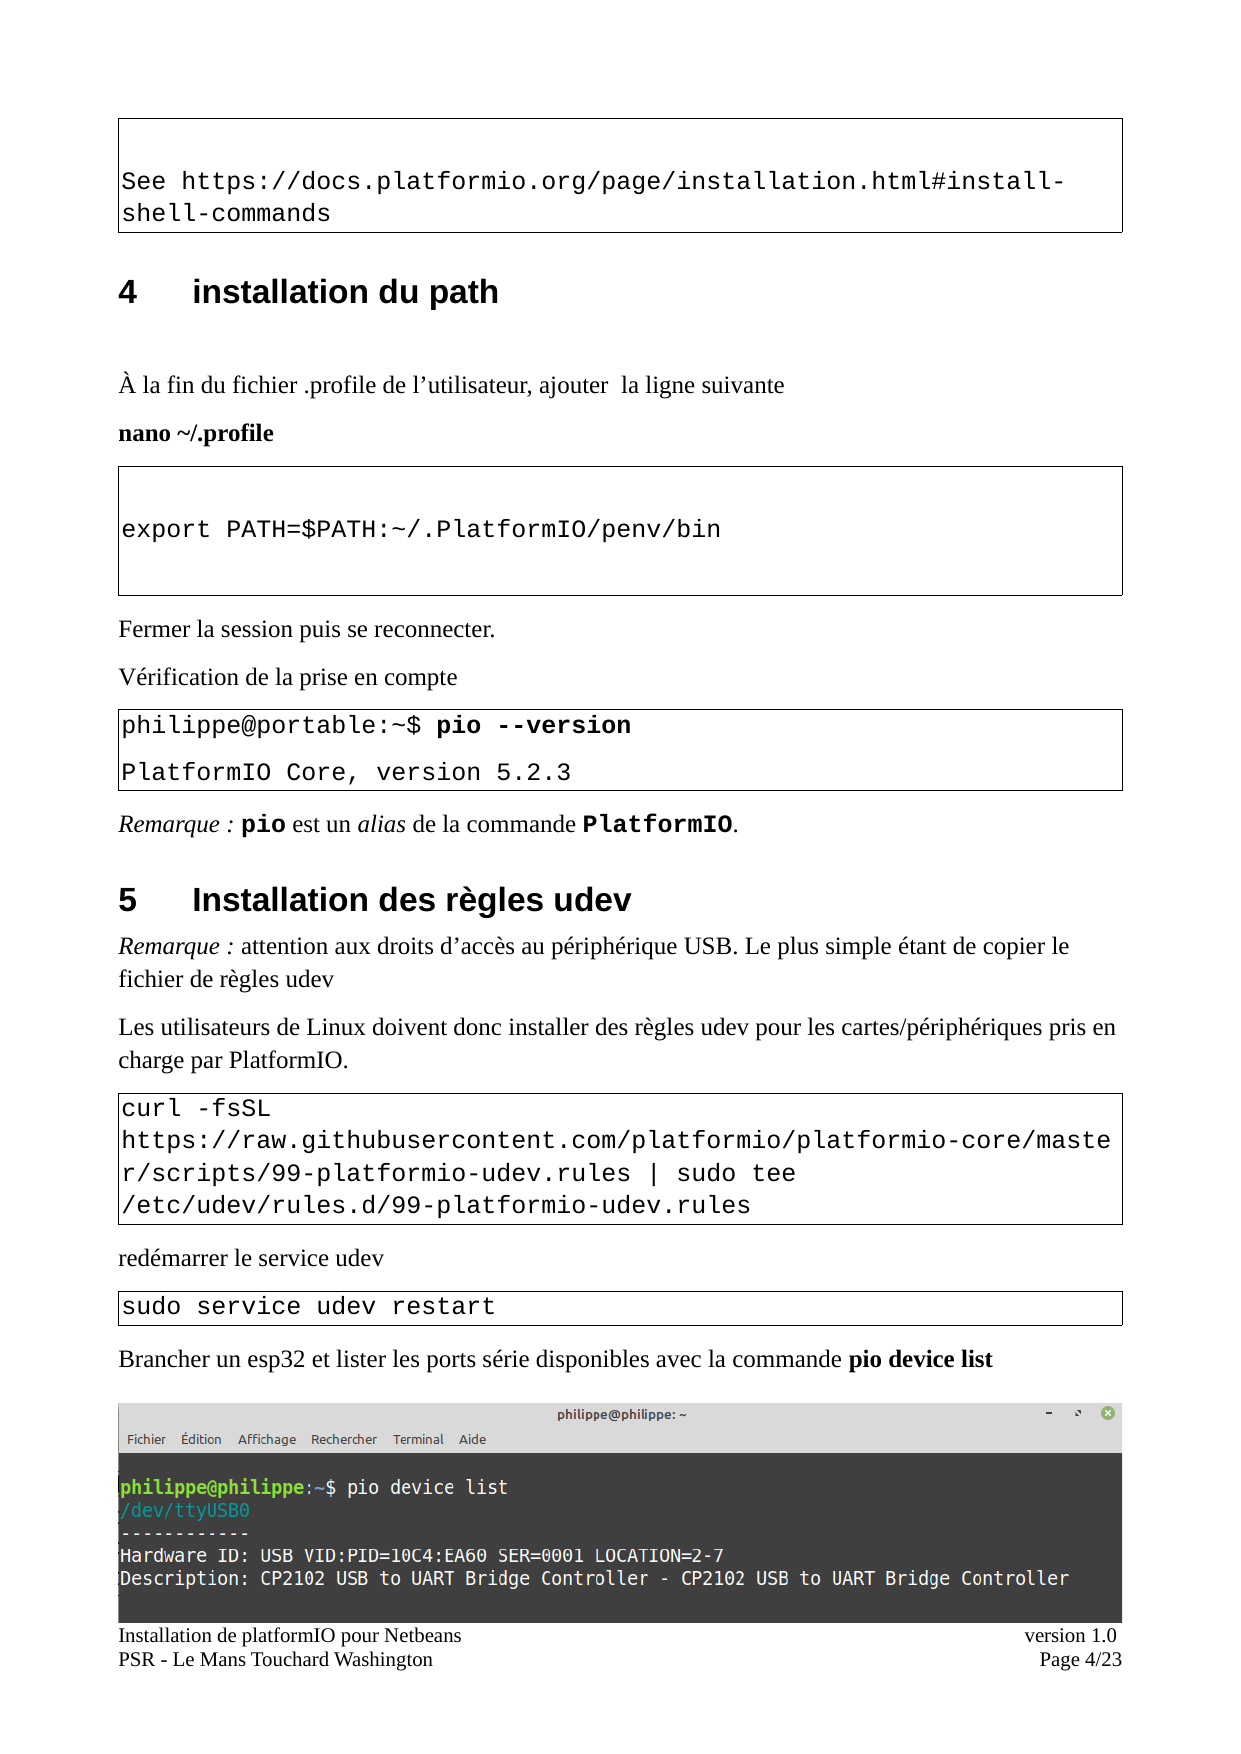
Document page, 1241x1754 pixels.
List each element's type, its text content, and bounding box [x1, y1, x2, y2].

subtitle Installation des règles udev [118, 880, 1122, 919]
text Fermer la session puis se reconnecter. [118, 614, 1122, 643]
text PlatformIO Core, version 5.2.3 [119, 756, 1122, 790]
text À la fin du fichier .profile de l’utilisateur, ajouter la ligne suivante [118, 370, 1122, 399]
picture [118, 1403, 1123, 1623]
text Remarque : pio est un alias de la commande PlatformIO. [118, 809, 1122, 840]
text export PATH=$PATH:~/.PlatformIO/penv/bin [119, 513, 1122, 544]
text nano ~/.profile [118, 418, 1122, 447]
text Vérification de la prise en compte [118, 662, 1122, 690]
text redémarrer le service udev [118, 1243, 1122, 1272]
text Brancher un esp32 et lister les ports série disponibles avec la commande pio device list [118, 1344, 1122, 1373]
text Remarque : attention aux droits d’accès au périphérique USB. Le plus simple étant de copier le fichier de règles udev [118, 931, 1122, 993]
subtitle installation du path [118, 272, 1122, 310]
text philippe@portable:~$ pio --version [119, 710, 1122, 741]
text sudo service udev restart [119, 1292, 1122, 1325]
text See https://docs.platformio.org/page/installation.html#install-shell-commands [119, 165, 1122, 232]
text curl -fsSL https://raw.githubusercontent.com/platformio/platformio-core/master/scripts/99-platformio-udev.rules | sudo tee /etc/udev/rules.d/99-platformio-udev.rules [119, 1094, 1122, 1224]
text Les utilisateurs de Linux doivent donc installer des règles udev pour les cartes/périphériques pris en charge par PlatformIO. [118, 1012, 1122, 1074]
